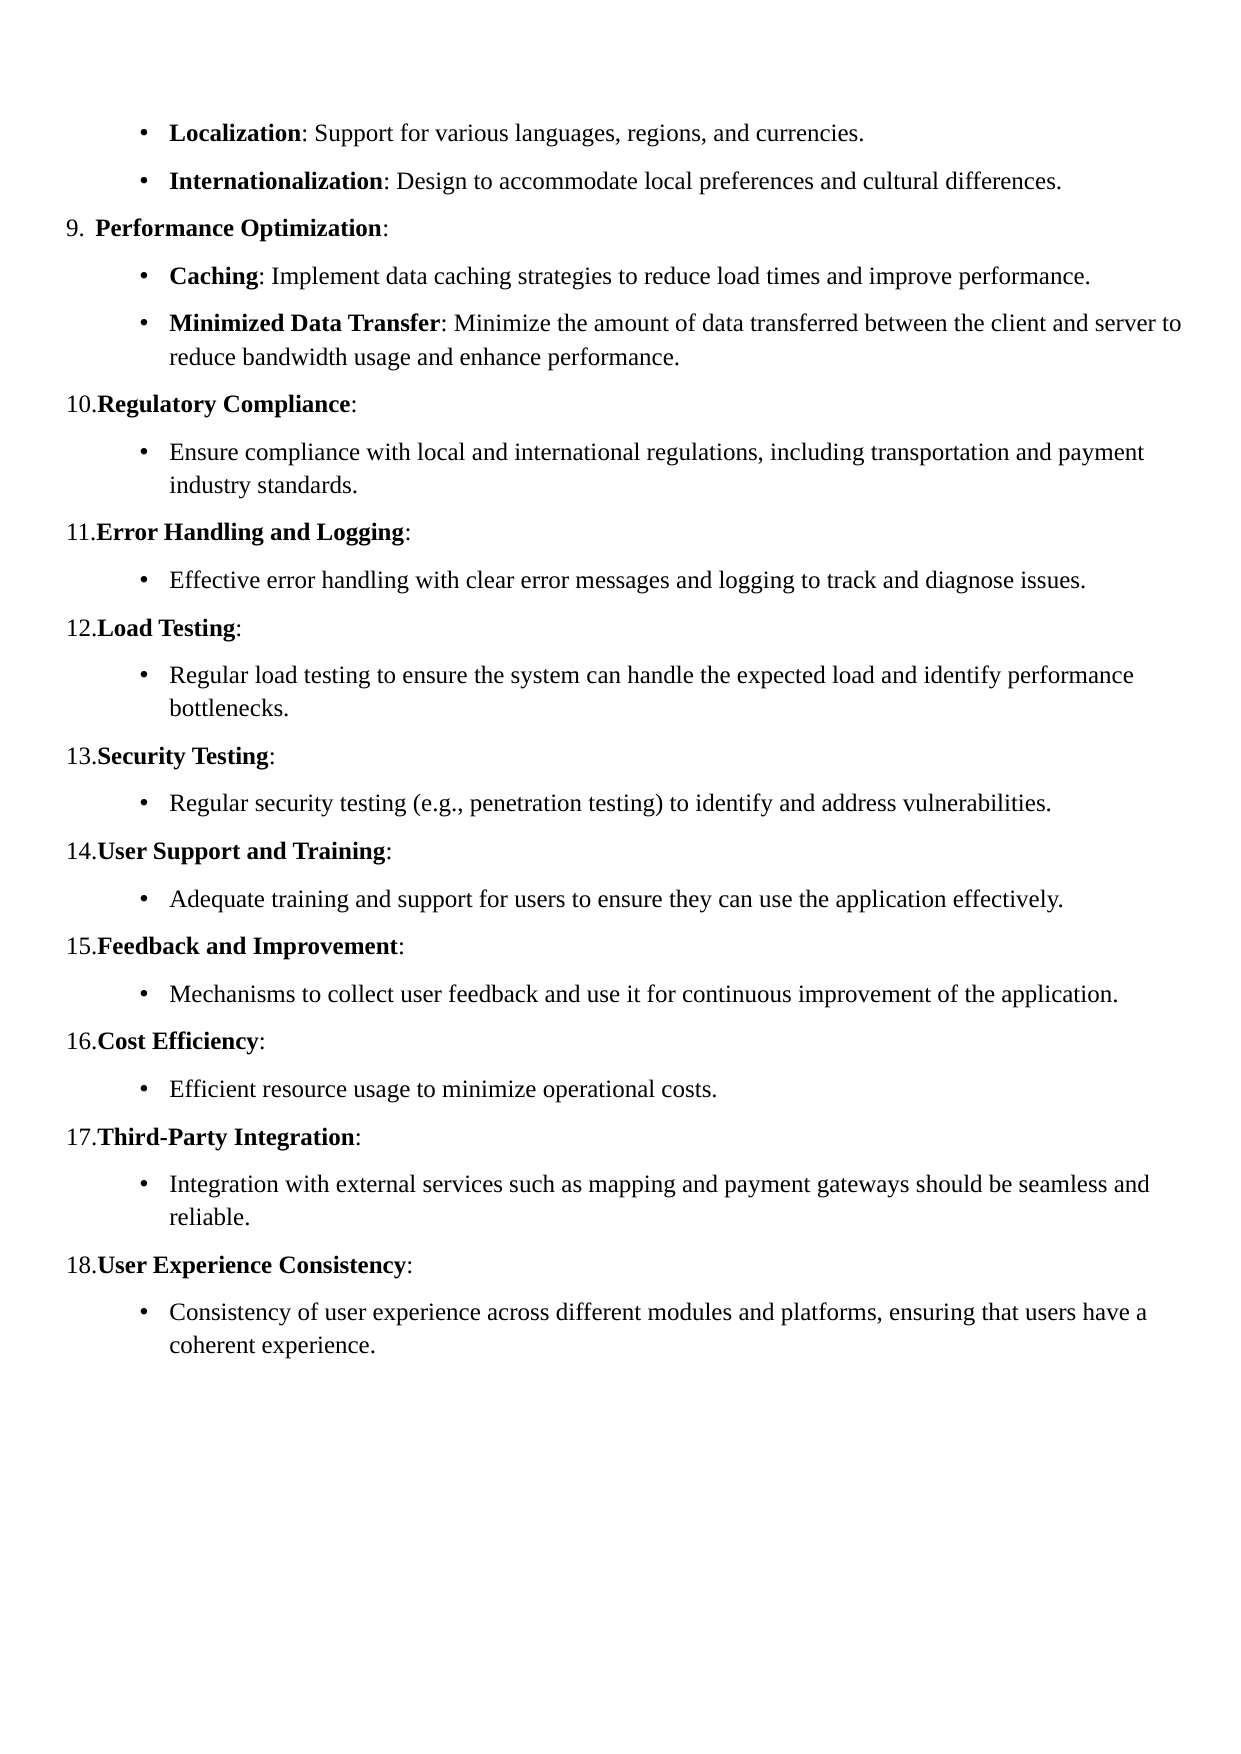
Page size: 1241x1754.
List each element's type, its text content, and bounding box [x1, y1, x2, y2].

list Load Testing: [66, 613, 1207, 641]
list Security Testing: [66, 741, 1207, 769]
list Effective error handling with clear error messages and logging to track and diagnose issues. [139, 565, 1207, 594]
list Ensure compliance with local and international regulations, including transportation and payment industry standards. [139, 437, 1207, 498]
list Minimized Data Transfer: Minimize the amount of data transferred between the client and server to reduce bandwidth usage and enhance performance. [139, 308, 1207, 370]
list Consistency of user experience across different modules and platforms, ensuring that users have a coherent experience. [139, 1297, 1207, 1359]
list Integration with external services such as mapping and payment gateways should be seamless and reliable. [139, 1169, 1207, 1231]
list Localization: Support for various languages, regions, and currencies. [139, 118, 1207, 147]
list Third-Party Integration: [66, 1122, 1207, 1150]
list Caching: Implement data caching strategies to reduce load times and improve performance. [139, 261, 1207, 290]
list Feedback and Improvement: [66, 931, 1207, 960]
list User Experience Consistency: [66, 1250, 1207, 1279]
list Error Handling and Logging: [66, 517, 1207, 546]
list Internationalization: Design to accommodate local preferences and cultural differences. [139, 166, 1207, 194]
list Efficient resource usage to minimize operational costs. [139, 1074, 1207, 1103]
list Adequate training and support for users to ensure they can use the application effectively. [139, 884, 1207, 912]
list Regulatory Compliance: [66, 389, 1207, 418]
list Cost Efficiency: [66, 1026, 1207, 1055]
list Mechanisms to collect user feedback and use it for continuous improvement of the application. [139, 979, 1207, 1008]
list User Support and Training: [66, 836, 1207, 865]
list Regular load testing to ensure the system can handle the expected load and identify performance bottlenecks. [139, 660, 1207, 722]
list Regular security testing (e.g., penetration testing) to identify and address vulnerabilities. [139, 788, 1207, 817]
list Performance Optimization: [66, 213, 1207, 242]
